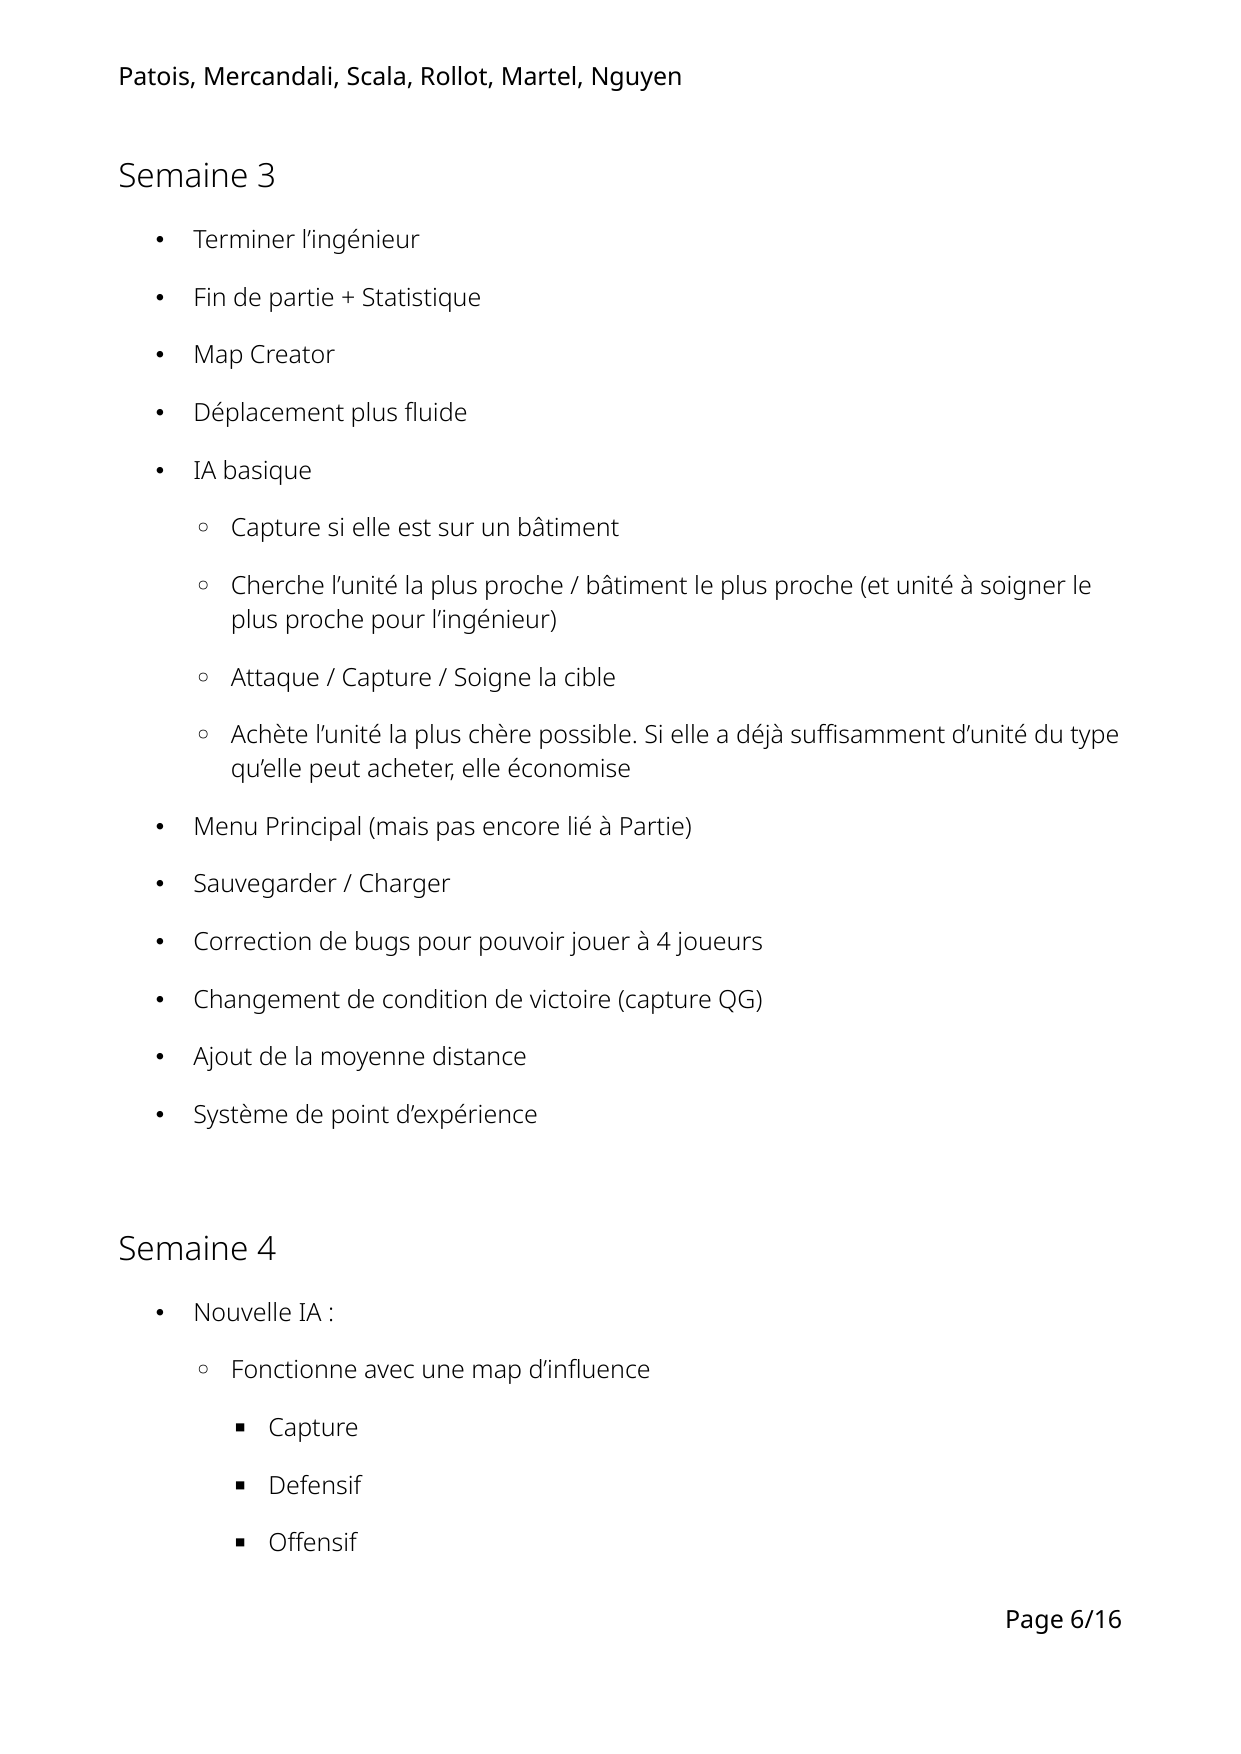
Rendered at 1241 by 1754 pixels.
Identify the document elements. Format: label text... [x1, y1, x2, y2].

list Capture si elle est sur un bâtiment [193, 510, 1122, 544]
list Map Creator [156, 337, 1122, 371]
list Achète l’unité la plus chère possible. Si elle a déjà suffisamment d’unité du type qu’elle peut acheter, elle économise [193, 717, 1122, 785]
list Système de point d’expérience [156, 1096, 1122, 1131]
list Correction de bugs pour pouvoir jouer à 4 joueurs [156, 924, 1122, 958]
list Fin de partie + Statistique [156, 279, 1122, 313]
list IA basique [156, 452, 1122, 486]
list Cherche l’unité la plus proche / bâtiment le plus proche (et unité à soigner le plus proche pour l’ingénieur) [193, 567, 1122, 636]
list Changement de condition de victoire (capture QG) [156, 981, 1122, 1015]
list Terminer l’ingénieur [156, 222, 1122, 256]
list Menu Principal (mais pas encore lié à Partie) [156, 808, 1122, 842]
subtitle Semaine 3 [118, 152, 1122, 198]
list Offensif [231, 1525, 1122, 1559]
list Capture [231, 1410, 1122, 1444]
list Defensif [231, 1467, 1122, 1501]
subtitle Semaine 4 [118, 1225, 1122, 1270]
list Déplacement plus fluide [156, 395, 1122, 429]
list Sauvegarder / Charger [156, 866, 1122, 900]
list Attaque / Capture / Soigne la cible [193, 659, 1122, 693]
list Fonctionne avec une map d’influence [193, 1352, 1122, 1386]
list Ajout de la moyenne distance [156, 1039, 1122, 1073]
list Nouvelle IA : [156, 1294, 1122, 1329]
